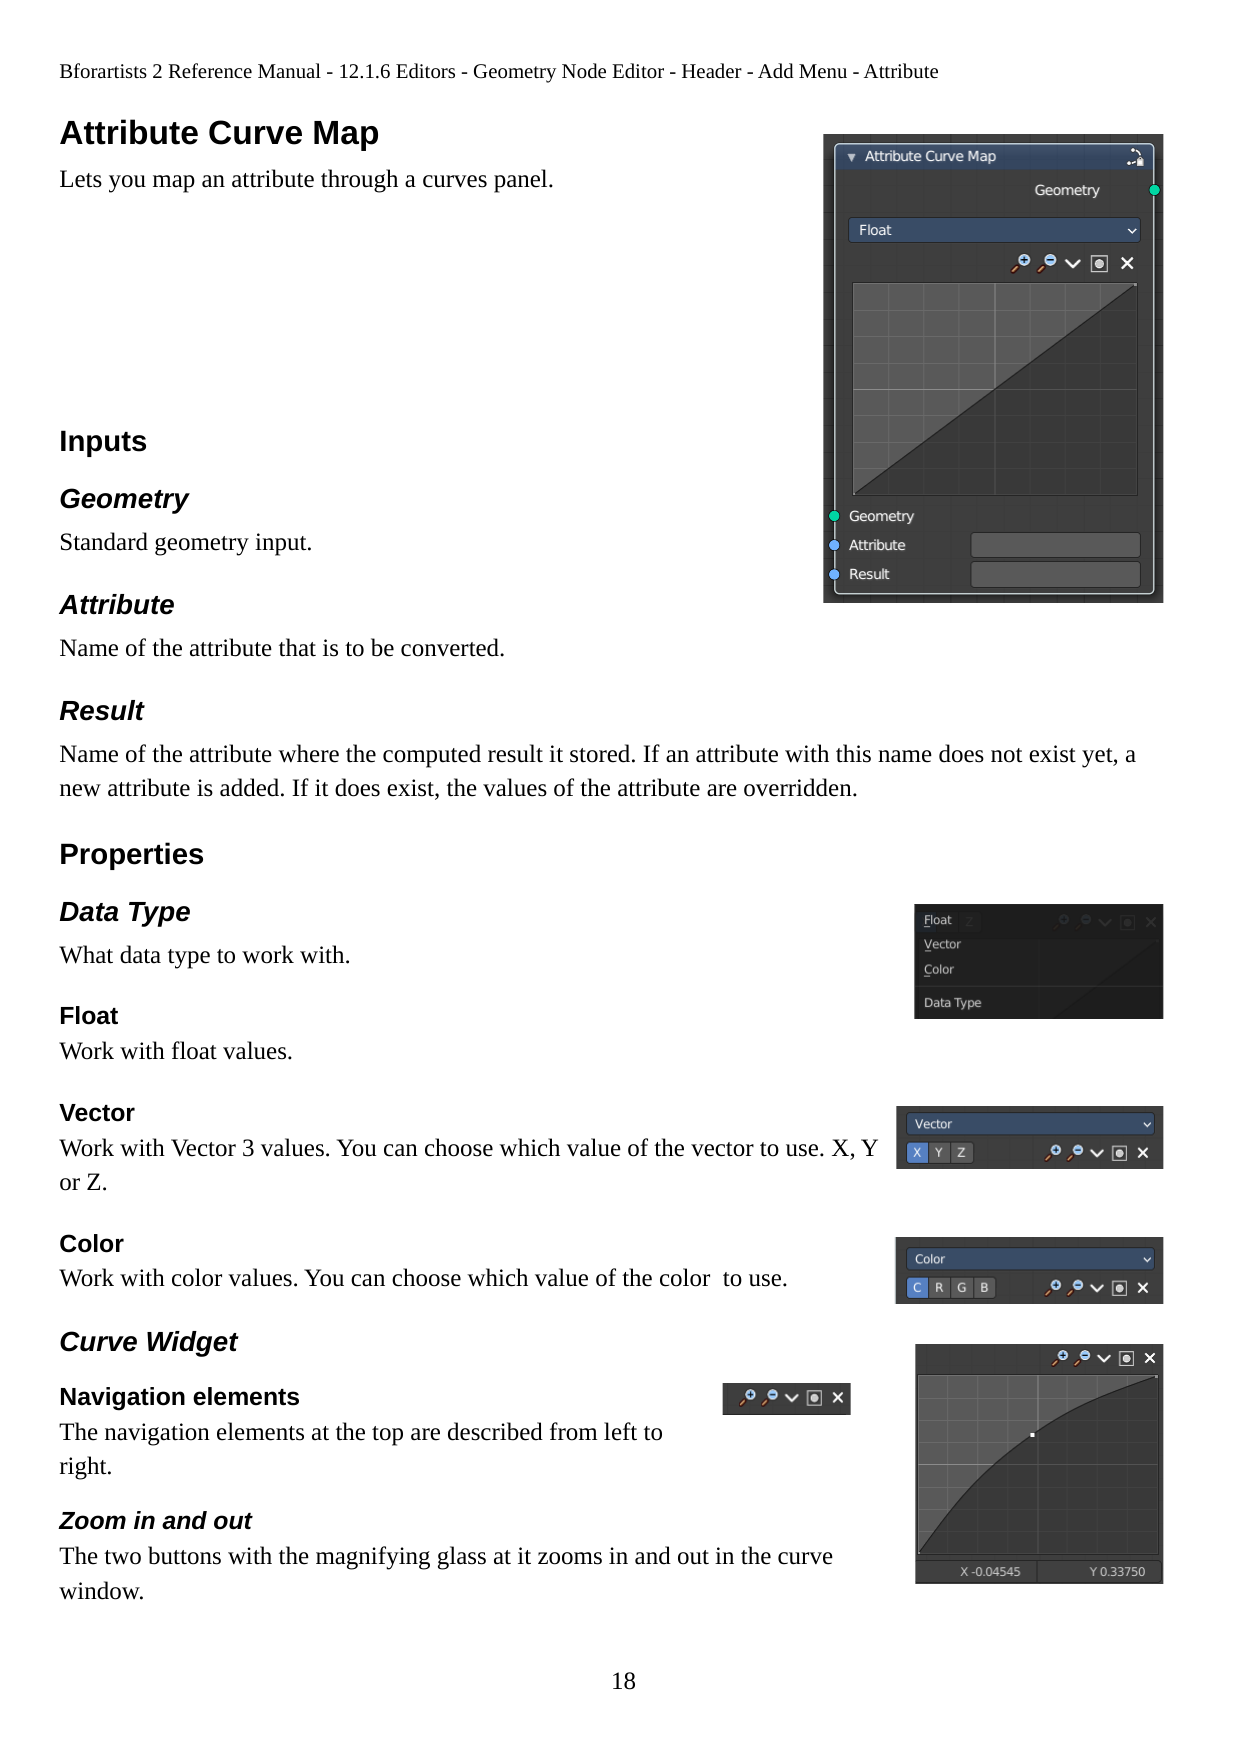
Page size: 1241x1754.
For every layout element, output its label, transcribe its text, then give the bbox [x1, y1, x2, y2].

text What data type to work with. [59, 940, 914, 969]
subtitle Color [59, 1229, 1181, 1257]
picture [894, 1237, 1164, 1304]
subtitle Result [59, 694, 1181, 726]
subtitle [1164, 1506, 1181, 1535]
text Work with float values. [59, 1036, 1181, 1065]
picture [915, 1344, 1164, 1584]
picture [823, 134, 1164, 603]
subtitle Attribute [59, 588, 1181, 620]
subtitle [1164, 1382, 1181, 1410]
text The two buttons with the magnifying glass at it zooms in and out in the curve window. [59, 1541, 1181, 1604]
picture [914, 904, 1164, 1019]
subtitle [1164, 482, 1181, 514]
subtitle Zoom in and out [59, 1506, 915, 1535]
text Work with Vector 3 values. You can choose which value of the vector to use. X, Y or Z. [59, 1133, 1181, 1196]
text The navigation elements at the top are described from left to right. [59, 1417, 915, 1480]
text Name of the attribute where the computed result it stored. If an attribute with this name does not exist yet, a new attribute is added. If it does exist, the values of the attribute are overridden. [59, 739, 1181, 802]
subtitle Navigation elements [59, 1382, 915, 1410]
picture [722, 1383, 851, 1415]
subtitle Inputs [59, 424, 823, 457]
subtitle Float [59, 1001, 1181, 1030]
subtitle Data Type [59, 896, 1181, 927]
subtitle [1164, 424, 1181, 457]
text Standard geometry input. [59, 527, 823, 556]
text Name of the attribute that is to be converted. [59, 633, 1181, 661]
picture [896, 1106, 1164, 1169]
subtitle Properties [59, 837, 1181, 871]
text Lets you map an attribute through a curves panel. [59, 164, 823, 192]
subtitle Attribute Curve Map [59, 113, 1181, 151]
subtitle Geometry [59, 482, 823, 514]
subtitle Vector [59, 1098, 1181, 1126]
subtitle Curve Widget [59, 1325, 1181, 1357]
text Work with color values. You can choose which value of the color to use. [59, 1263, 894, 1292]
text [1164, 527, 1181, 556]
